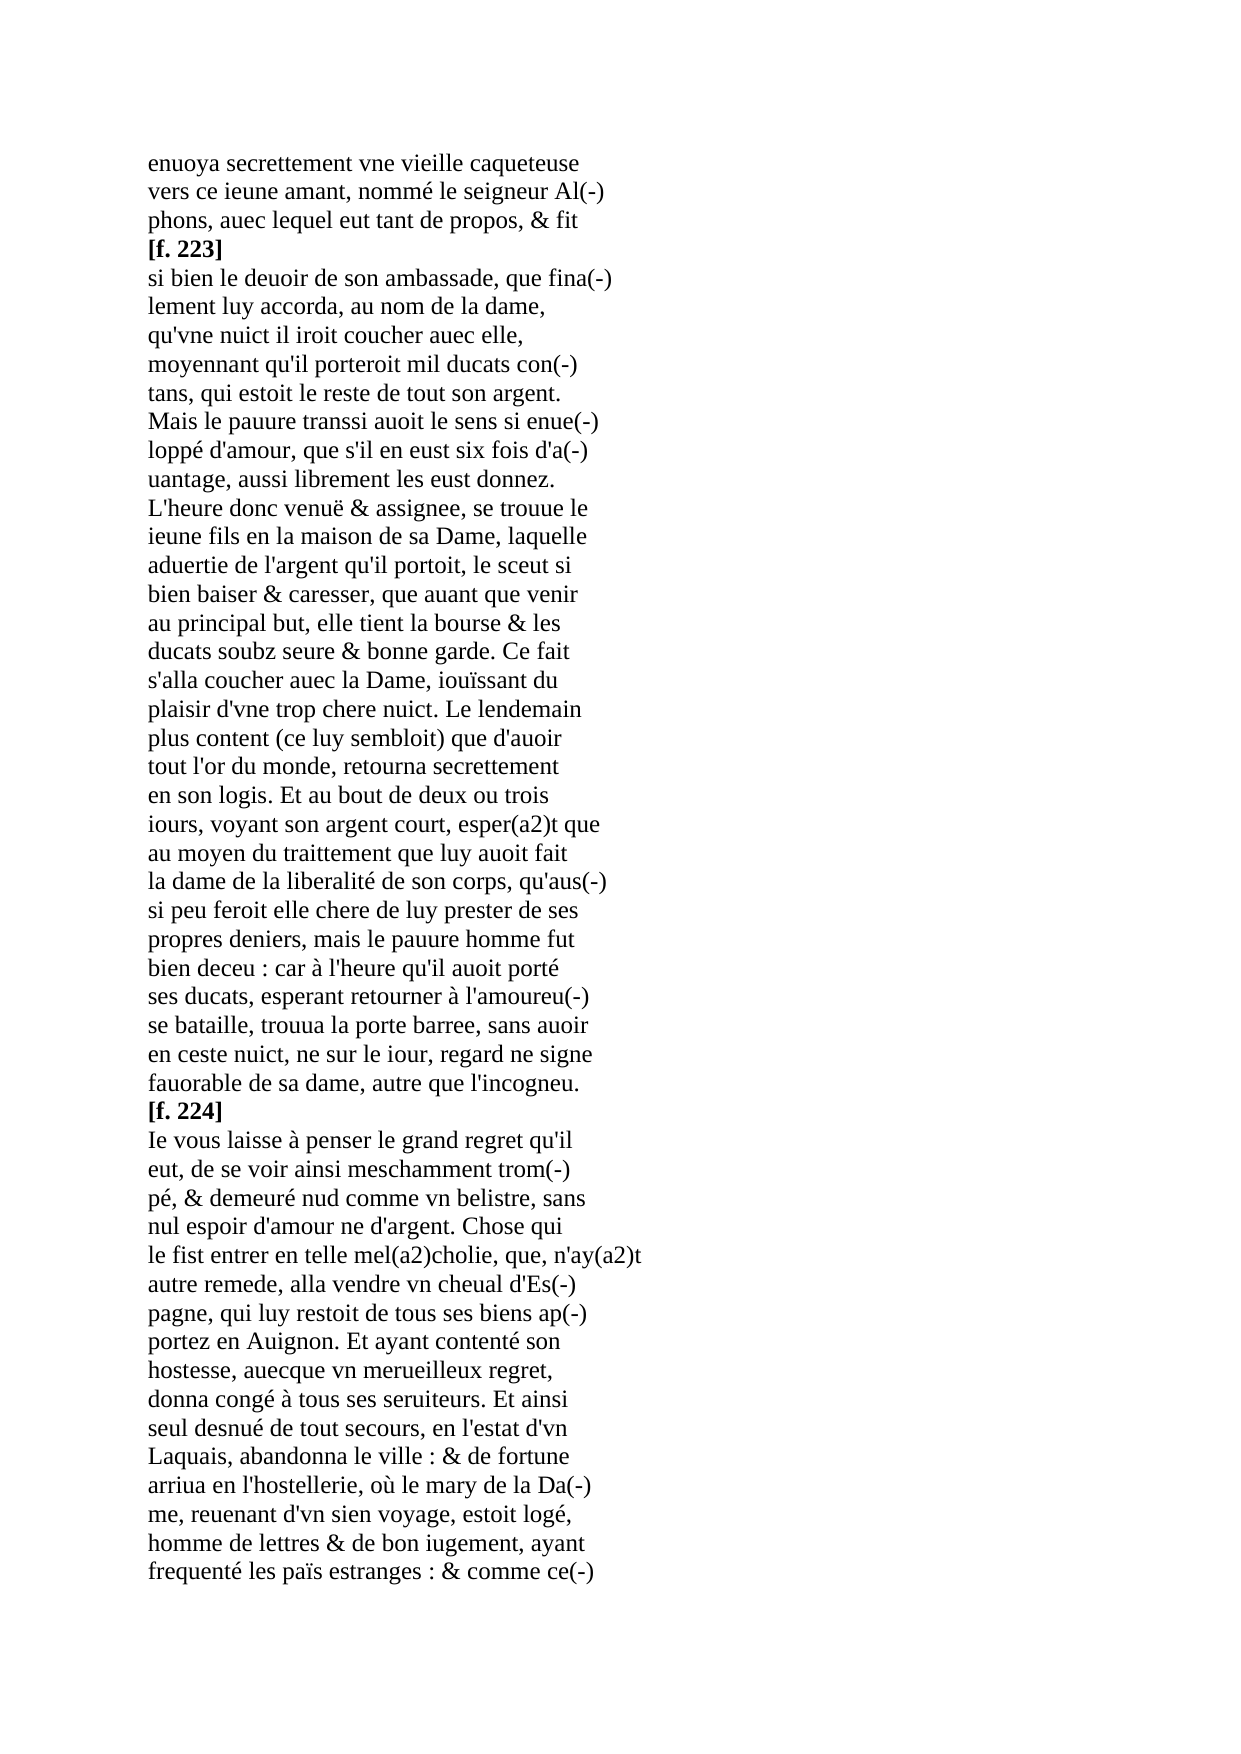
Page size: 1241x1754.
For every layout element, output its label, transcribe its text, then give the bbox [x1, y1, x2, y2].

text enuoya secrettement vne vieille caqueteuse vers ce ieune amant, nommé le seigneur Al(-) phons, auec lequel eut tant de propos, & fit [f. 223] si bien le deuoir de son ambassade, que fina(-) lement luy accorda, au nom de la dame, qu'vne nuict il iroit coucher auec elle, moyennant qu'il porteroit mil ducats con(-) tans, qui estoit le reste de tout son argent. Mais le pauure transsi auoit le sens si enue(-) loppé d'amour, que s'il en eust six fois d'a(-) uantage, aussi librement les eust donnez. L'heure donc venuë & assignee, se trouue le ieune fils en la maison de sa Dame, laquelle aduertie de l'argent qu'il portoit, le sceut si bien baiser & caresser, que auant que venir au principal but, elle tient la bourse & les ducats soubz seure & bonne garde. Ce fait s'alla coucher auec la Dame, iouïssant du plaisir d'vne trop chere nuict. Le lendemain plus content (ce luy sembloit) que d'auoir tout l'or du monde, retourna secrettement en son logis. Et au bout de deux ou trois iours, voyant son argent court, esper(a2)t que au moyen du traittement que luy auoit fait la dame de la liberalité de son corps, qu'aus(-) si peu feroit elle chere de luy prester de ses propres deniers, mais le pauure homme fut bien deceu : car à l'heure qu'il auoit porté ses ducats, esperant retourner à l'amoureu(-) se bataille, trouua la porte barree, sans auoir en ceste nuict, ne sur le iour, regard ne signe fauorable de sa dame, autre que l'incogneu. [f. 224] Ie vous laisse à penser le grand regret qu'il eut, de se voir ainsi meschamment trom(-) pé, & demeuré nud comme vn belistre, sans nul espoir d'amour ne d'argent. Chose qui le fist entrer en telle mel(a2)cholie, que, n'ay(a2)t autre remede, alla vendre vn cheual d'Es(-) pagne, qui luy restoit de tous ses biens ap(-) portez en Auignon. Et ayant contenté son hostesse, auecque vn merueilleux regret, donna congé à tous ses seruiteurs. Et ainsi seul desnué de tout secours, en l'estat d'vn Laquais, abandonna le ville : & de fortune arriua en l'hostellerie, où le mary de la Da(-) me, reuenant d'vn sien voyage, estoit logé, homme de lettres & de bon iugement, ayant frequenté les païs estranges : & comme ce(-) [148, 148, 1093, 1585]
